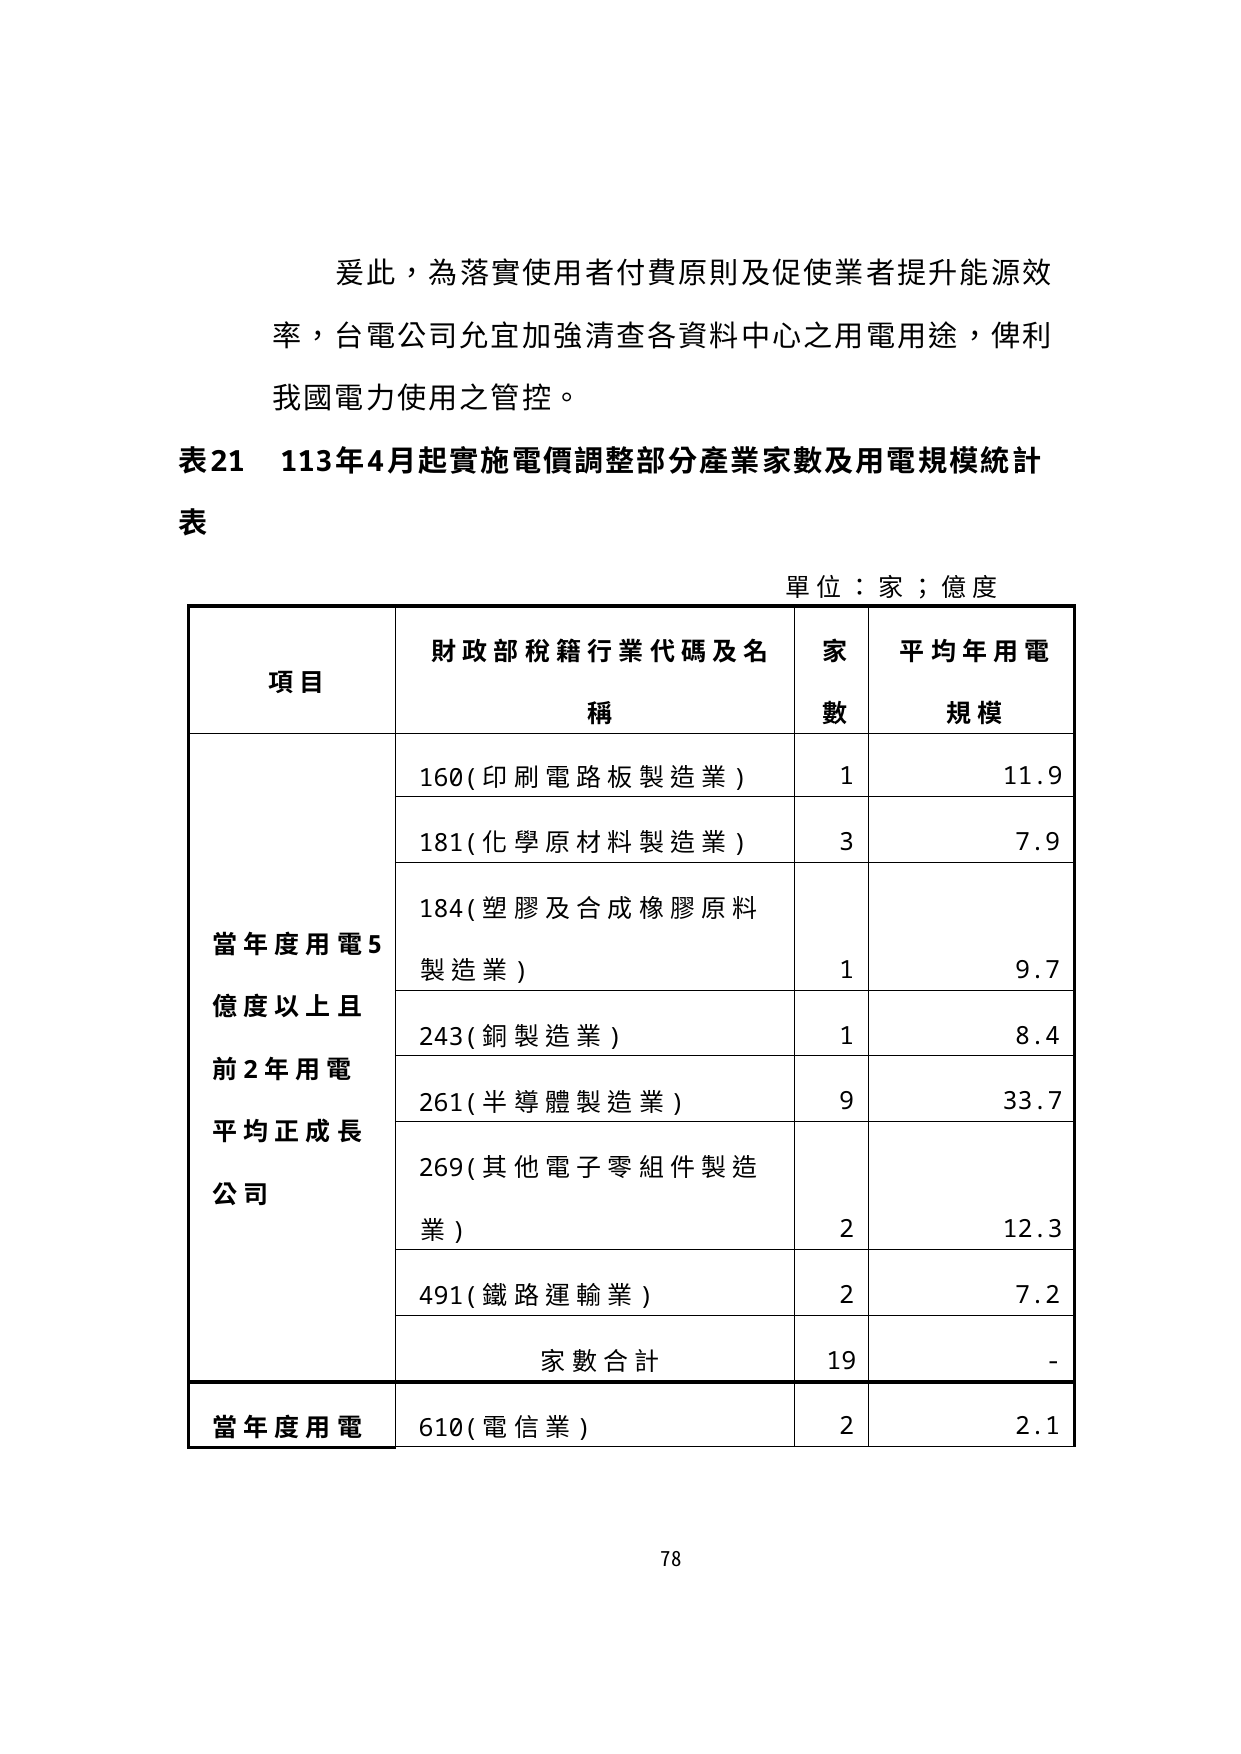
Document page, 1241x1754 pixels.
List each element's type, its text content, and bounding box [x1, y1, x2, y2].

table_cell 2 [795, 1122, 868, 1249]
text 爰此，為落實使用者付費原則及促使業者提升能源效率，台電公司允宜加強清查各資料中心之用電用途，俾利我國電力使用之管控。 [266, 229, 1063, 417]
table_cell 184(塑膠及合成橡膠原料製造業) [396, 863, 794, 990]
table_header 財政部稅籍行業代碼及名稱 [396, 608, 794, 732]
table_cell 19 [795, 1316, 868, 1380]
table_cell 261(半導體製造業) [396, 1056, 794, 1121]
table_cell 11.9 [869, 734, 1073, 796]
table_cell 1 [795, 734, 868, 796]
table_cell 33.7 [869, 1056, 1073, 1121]
table_cell 9.7 [869, 863, 1073, 990]
table_cell 1 [795, 991, 868, 1055]
table_cell 2.1 [869, 1384, 1073, 1446]
table_cell 9 [795, 1056, 868, 1121]
table_cell 160(印刷電路板製造業) [396, 734, 794, 796]
table_header 項目 [190, 608, 395, 732]
table_cell - [869, 1316, 1073, 1380]
table_cell 2 [795, 1384, 868, 1446]
table_cell 當年度用電 [190, 1384, 395, 1446]
table_cell 7.2 [869, 1250, 1073, 1315]
table_cell 610(電信業) [396, 1384, 794, 1446]
table_cell 1 [795, 863, 868, 990]
table_cell 181(化學原材料製造業) [396, 797, 794, 862]
table_cell 3 [795, 797, 868, 862]
table_cell 當年度用電5億度以上且前2年用電平均正成長公司 [190, 734, 395, 1380]
text 單位：家；億度 [177, 542, 1063, 604]
table_header 平均年用電規模 [869, 608, 1073, 732]
table_cell 243(銅製造業) [396, 991, 794, 1055]
table_cell 2 [795, 1250, 868, 1315]
text 表21 113年4月起實施電價調整部分產業家數及用電規模統計表 [177, 417, 1063, 542]
table_cell 8.4 [869, 991, 1073, 1055]
table_cell 12.3 [869, 1122, 1073, 1249]
table_header 家數 [795, 608, 868, 732]
table_cell 7.9 [869, 797, 1073, 862]
table_cell 269(其他電子零組件製造業) [396, 1122, 794, 1249]
table_cell 491(鐵路運輸業) [396, 1250, 794, 1315]
table_cell 家數合計 [396, 1316, 794, 1380]
